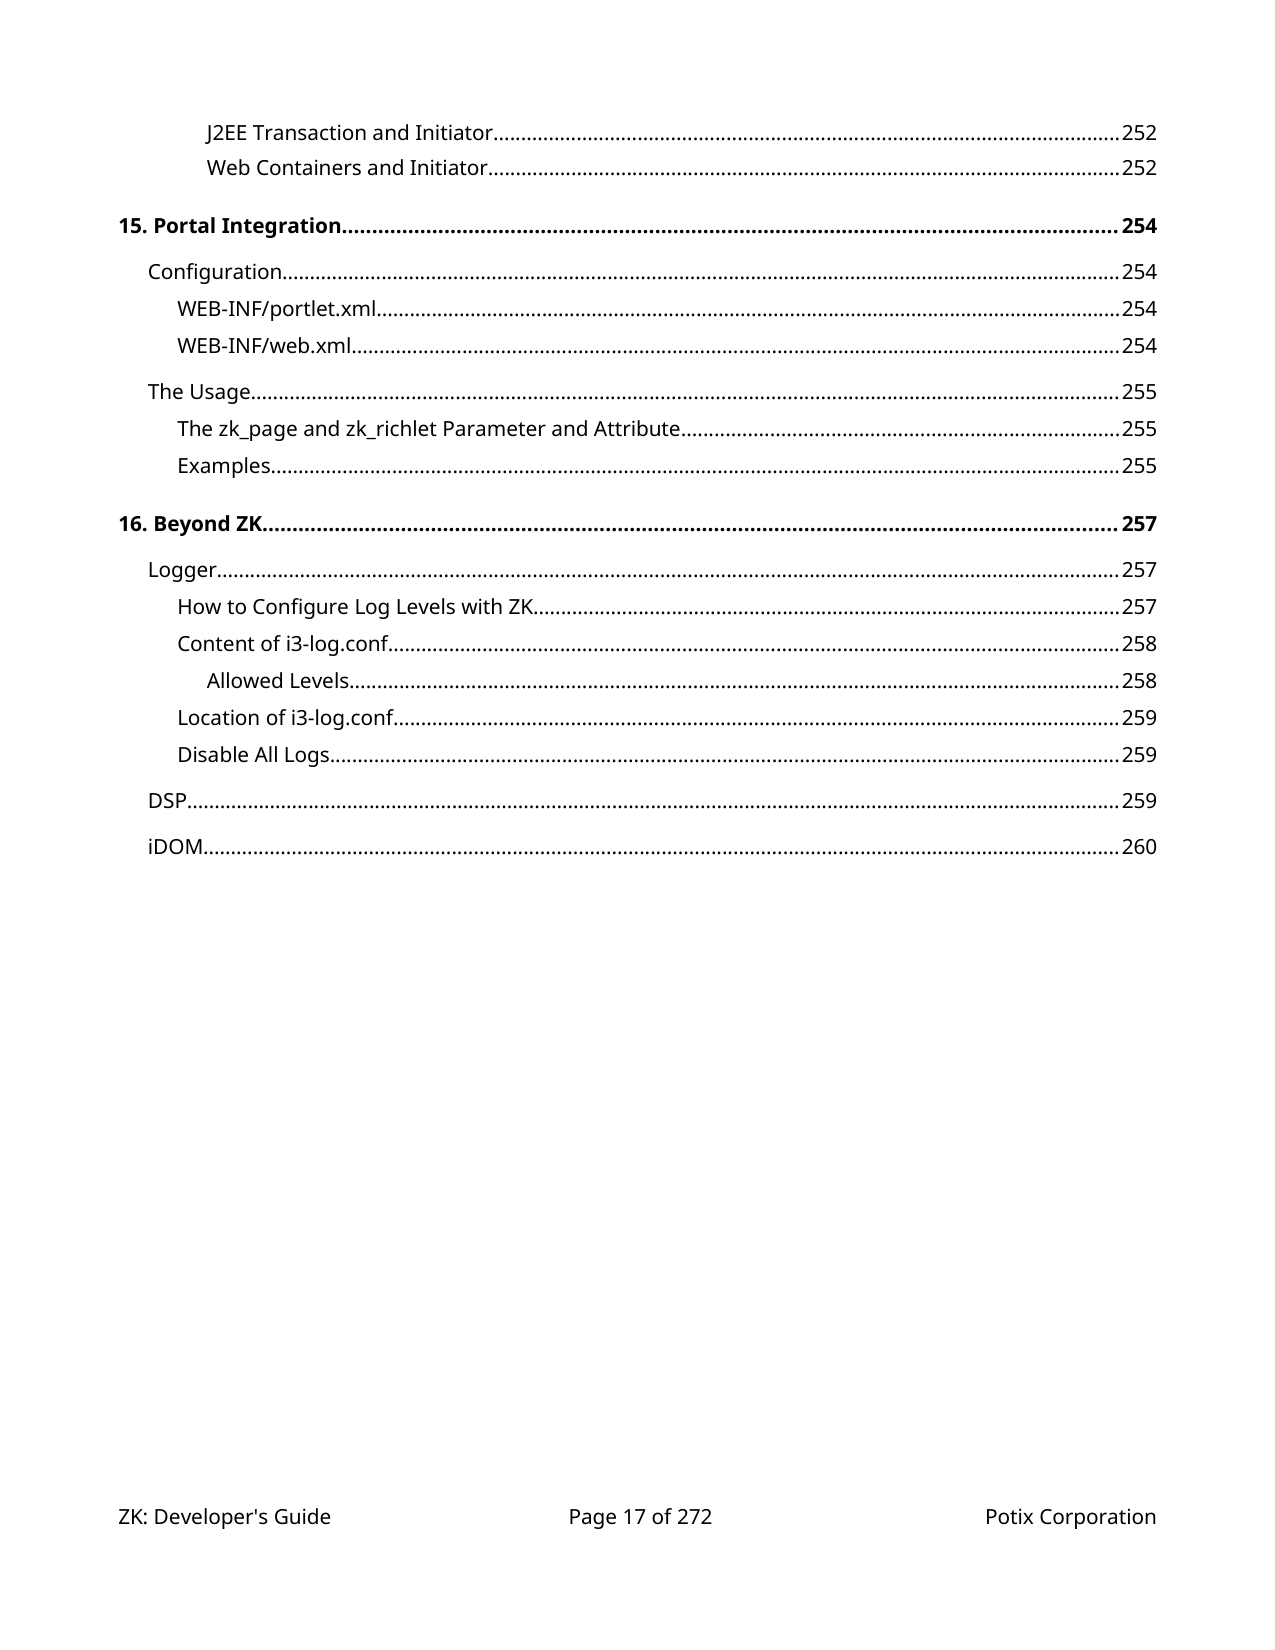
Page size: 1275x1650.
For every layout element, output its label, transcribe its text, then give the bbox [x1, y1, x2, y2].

text How to Configure Log Levels with ZK 257 [177, 592, 1157, 620]
text J2EE Transaction and Initiator 252 [207, 118, 1157, 146]
text Examples 255 [177, 451, 1157, 479]
text The zk_page and zk_richlet Parameter and Attribute 255 [177, 414, 1157, 442]
text 16. Beyond ZK 257 [118, 509, 1157, 537]
text DSP 259 [148, 786, 1157, 814]
text 15. Portal Integration 254 [118, 211, 1157, 239]
text Configuration 254 [148, 257, 1157, 285]
text Allowed Levels 258 [207, 666, 1157, 694]
text Location of i3-log.conf 259 [177, 703, 1157, 731]
text The Usage 255 [148, 377, 1157, 405]
text Disable All Logs 259 [177, 740, 1157, 768]
text Logger 257 [148, 555, 1157, 583]
text WEB-INF/web.xml 254 [177, 331, 1157, 359]
text Web Containers and Initiator 252 [207, 153, 1157, 182]
text WEB-INF/portlet.xml 254 [177, 294, 1157, 322]
text Content of i3-log.conf 258 [177, 629, 1157, 657]
text iDOM 260 [148, 832, 1157, 860]
